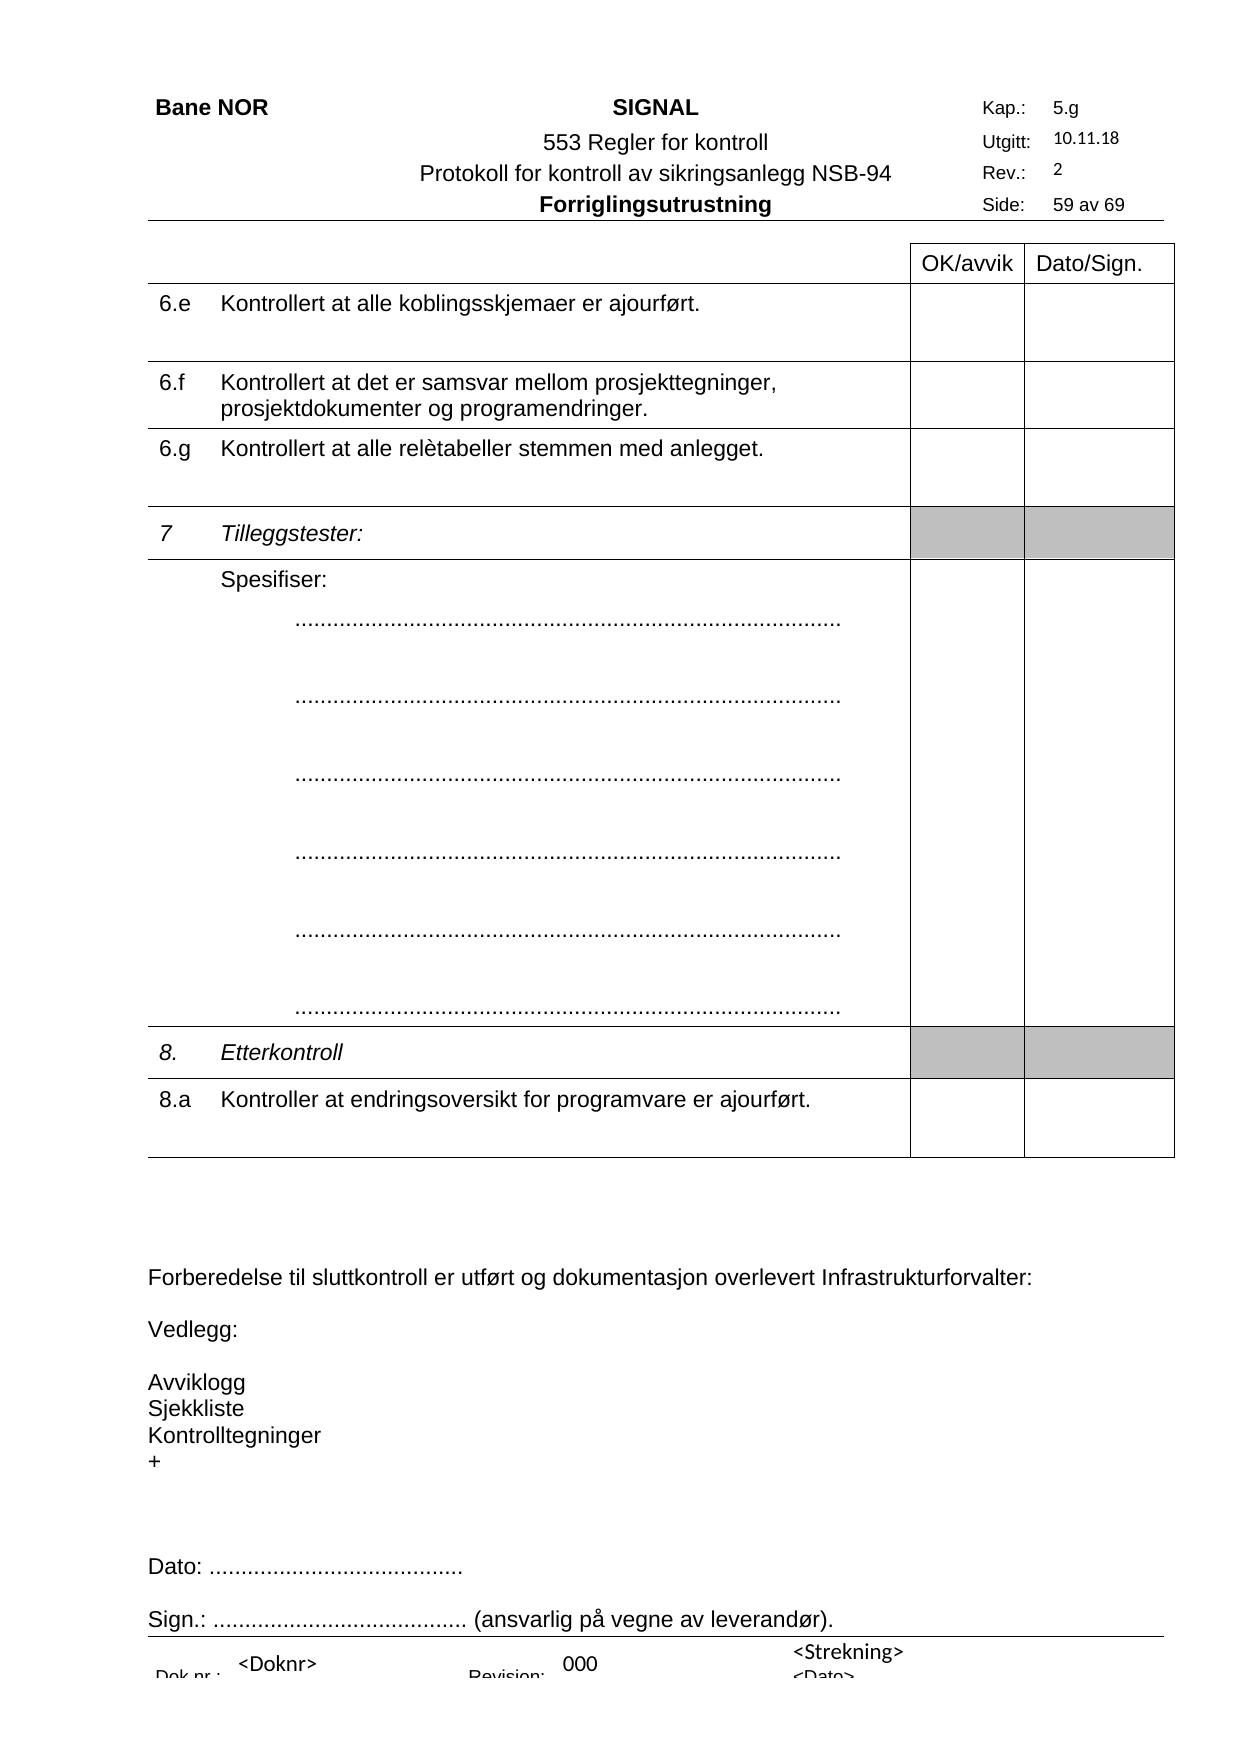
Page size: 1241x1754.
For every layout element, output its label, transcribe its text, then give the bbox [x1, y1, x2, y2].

table_cell Etterkontroll [209, 1027, 910, 1078]
table_header [209, 243, 910, 282]
text Kontrolltegninger [148, 1422, 1152, 1448]
table_cell 7 [148, 507, 209, 558]
table_cell [911, 1079, 1024, 1157]
table_cell [911, 284, 1024, 361]
table_cell Tilleggstester: [209, 507, 910, 558]
table_header Dato/Sign. [1025, 244, 1174, 282]
table_cell Spesifiser: ...................................................................................... ...................................................................................... ...................................................................................... ...................................................................................... ...................................................................................... ...................................................................................... [209, 560, 910, 1026]
table_cell Kontrollert at alle koblingsskjemaer er ajourført. [209, 284, 910, 361]
table_cell 6.f [148, 362, 209, 427]
table_cell [911, 429, 1024, 506]
table_header [148, 243, 209, 282]
table_cell 8. [148, 1027, 209, 1078]
table_cell [1025, 560, 1174, 1026]
table_cell [1025, 429, 1174, 506]
table_cell [1025, 507, 1174, 558]
table_cell [1025, 1079, 1174, 1157]
text Vedlegg: [148, 1316, 1152, 1342]
text Sjekkliste [148, 1395, 1152, 1422]
table_cell [148, 560, 209, 1026]
table_cell 6.e [148, 284, 209, 361]
table_cell [1025, 362, 1174, 427]
table_cell [1025, 284, 1174, 361]
text Avviklogg [148, 1369, 1152, 1395]
table_cell Kontrollert at alle relètabeller stemmen med anlegget. [209, 429, 910, 506]
table_cell 8.a [148, 1079, 209, 1157]
table_cell [911, 1027, 1024, 1078]
text Forberedelse til sluttkontroll er utført og dokumentasjon overlevert Infrastrukturforvalter: [148, 1263, 1152, 1290]
text Sign.: ........................................ (ansvarlig på vegne av leverandør). [148, 1606, 1152, 1632]
table_cell 6.g [148, 429, 209, 506]
table_cell [911, 507, 1024, 558]
table_cell Kontroller at endringsoversikt for programvare er ajourført. [209, 1079, 910, 1157]
text Dato: ........................................ [148, 1553, 1152, 1580]
table_cell [911, 560, 1024, 1026]
table_cell [1025, 1027, 1174, 1078]
table_cell [911, 362, 1024, 427]
text + [148, 1448, 1152, 1474]
table_header OK/avvik [911, 244, 1024, 282]
table_cell Kontrollert at det er samsvar mellom prosjekttegninger, prosjektdokumenter og programendringer. [209, 362, 910, 427]
